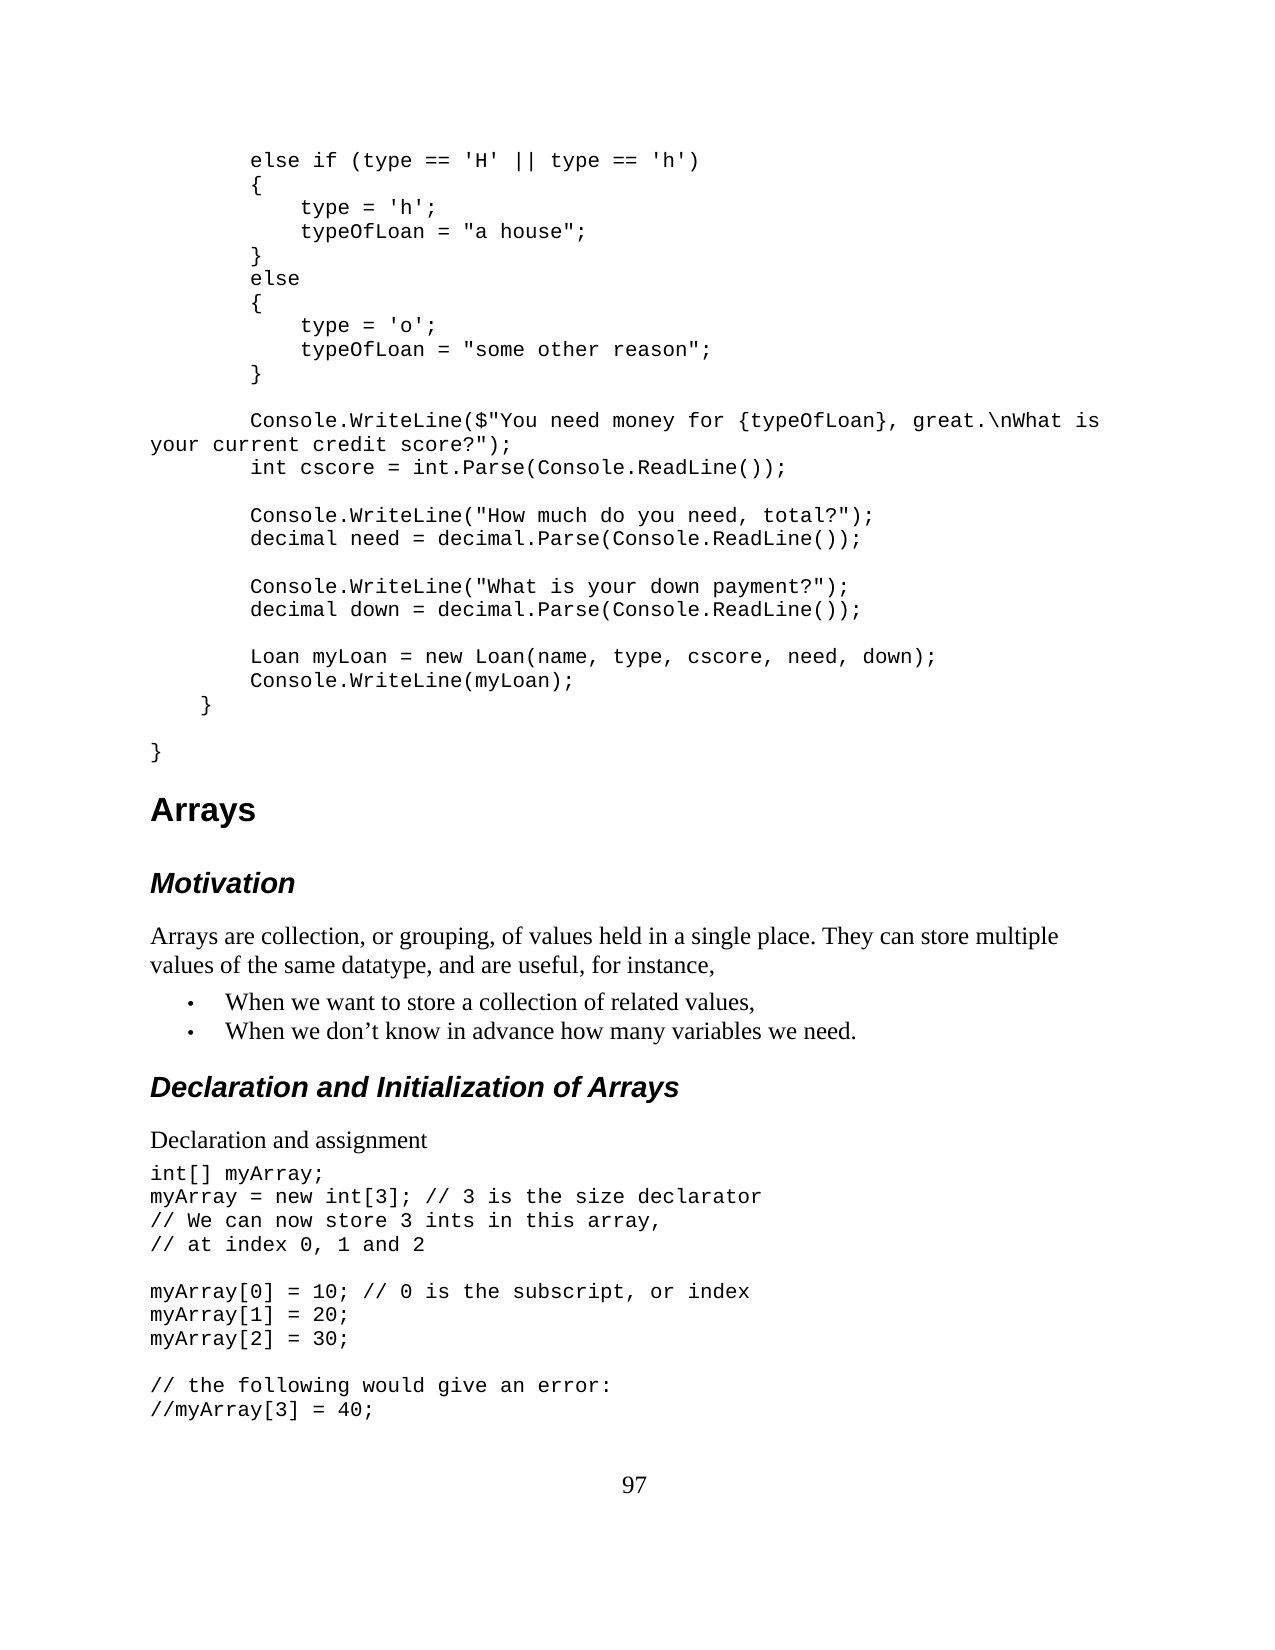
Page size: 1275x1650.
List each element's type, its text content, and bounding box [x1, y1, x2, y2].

text // at index 0, 1 and 2 [150, 1233, 1125, 1257]
text myArray[0] = 10; // 0 is the subscript, or index [150, 1281, 1125, 1304]
text } [150, 244, 1125, 268]
text //myArray[3] = 40; [150, 1399, 1125, 1423]
text myArray[2] = 30; [150, 1328, 1125, 1352]
text Loan myLoan = new Loan(name, type, cscore, need, down); [150, 647, 1125, 670]
text Console.WriteLine(myLoan); [150, 670, 1125, 694]
text // the following would give an error: [150, 1375, 1125, 1399]
text int[] myArray; [150, 1163, 1125, 1186]
text Console.WriteLine($"You need money for {typeOfLoan}, great.\nWhat is your current credit score?"); [150, 410, 1125, 457]
text myArray = new int[3]; // 3 is the size declarator [150, 1186, 1125, 1210]
subtitle Declaration and Initialization of Arrays [150, 1070, 1125, 1103]
text } [150, 741, 1125, 765]
text int cscore = int.Parse(Console.ReadLine()); [150, 457, 1125, 481]
text decimal need = decimal.Parse(Console.ReadLine()); [150, 528, 1125, 552]
text typeOfLoan = "some other reason"; [150, 339, 1125, 363]
text else if (type == 'H' || type == 'h') [150, 150, 1125, 174]
text myArray[1] = 20; [150, 1304, 1125, 1328]
text Console.WriteLine("What is your down payment?"); [150, 576, 1125, 599]
subtitle Arrays [150, 790, 1125, 828]
text } [150, 363, 1125, 386]
text type = 'h'; [150, 197, 1125, 221]
list When we don’t know in advance how many variables we need. [187, 1016, 1125, 1045]
text // We can now store 3 ints in this array, [150, 1210, 1125, 1233]
text type = 'o'; [150, 316, 1125, 339]
subtitle Motivation [150, 866, 1125, 899]
text { [150, 292, 1125, 316]
text { [150, 174, 1125, 197]
text else [150, 268, 1125, 292]
text } [150, 694, 1125, 717]
text typeOfLoan = "a house"; [150, 221, 1125, 244]
text decimal down = decimal.Parse(Console.ReadLine()); [150, 599, 1125, 623]
text Arrays are collection, or grouping, of values held in a single place. They can store multiple values of the same datatype, and are useful, for instance, [150, 921, 1125, 978]
text Declaration and assignment [150, 1125, 1125, 1154]
list When we want to store a collection of related values, [187, 987, 1125, 1016]
text Console.WriteLine("How much do you need, total?"); [150, 505, 1125, 528]
